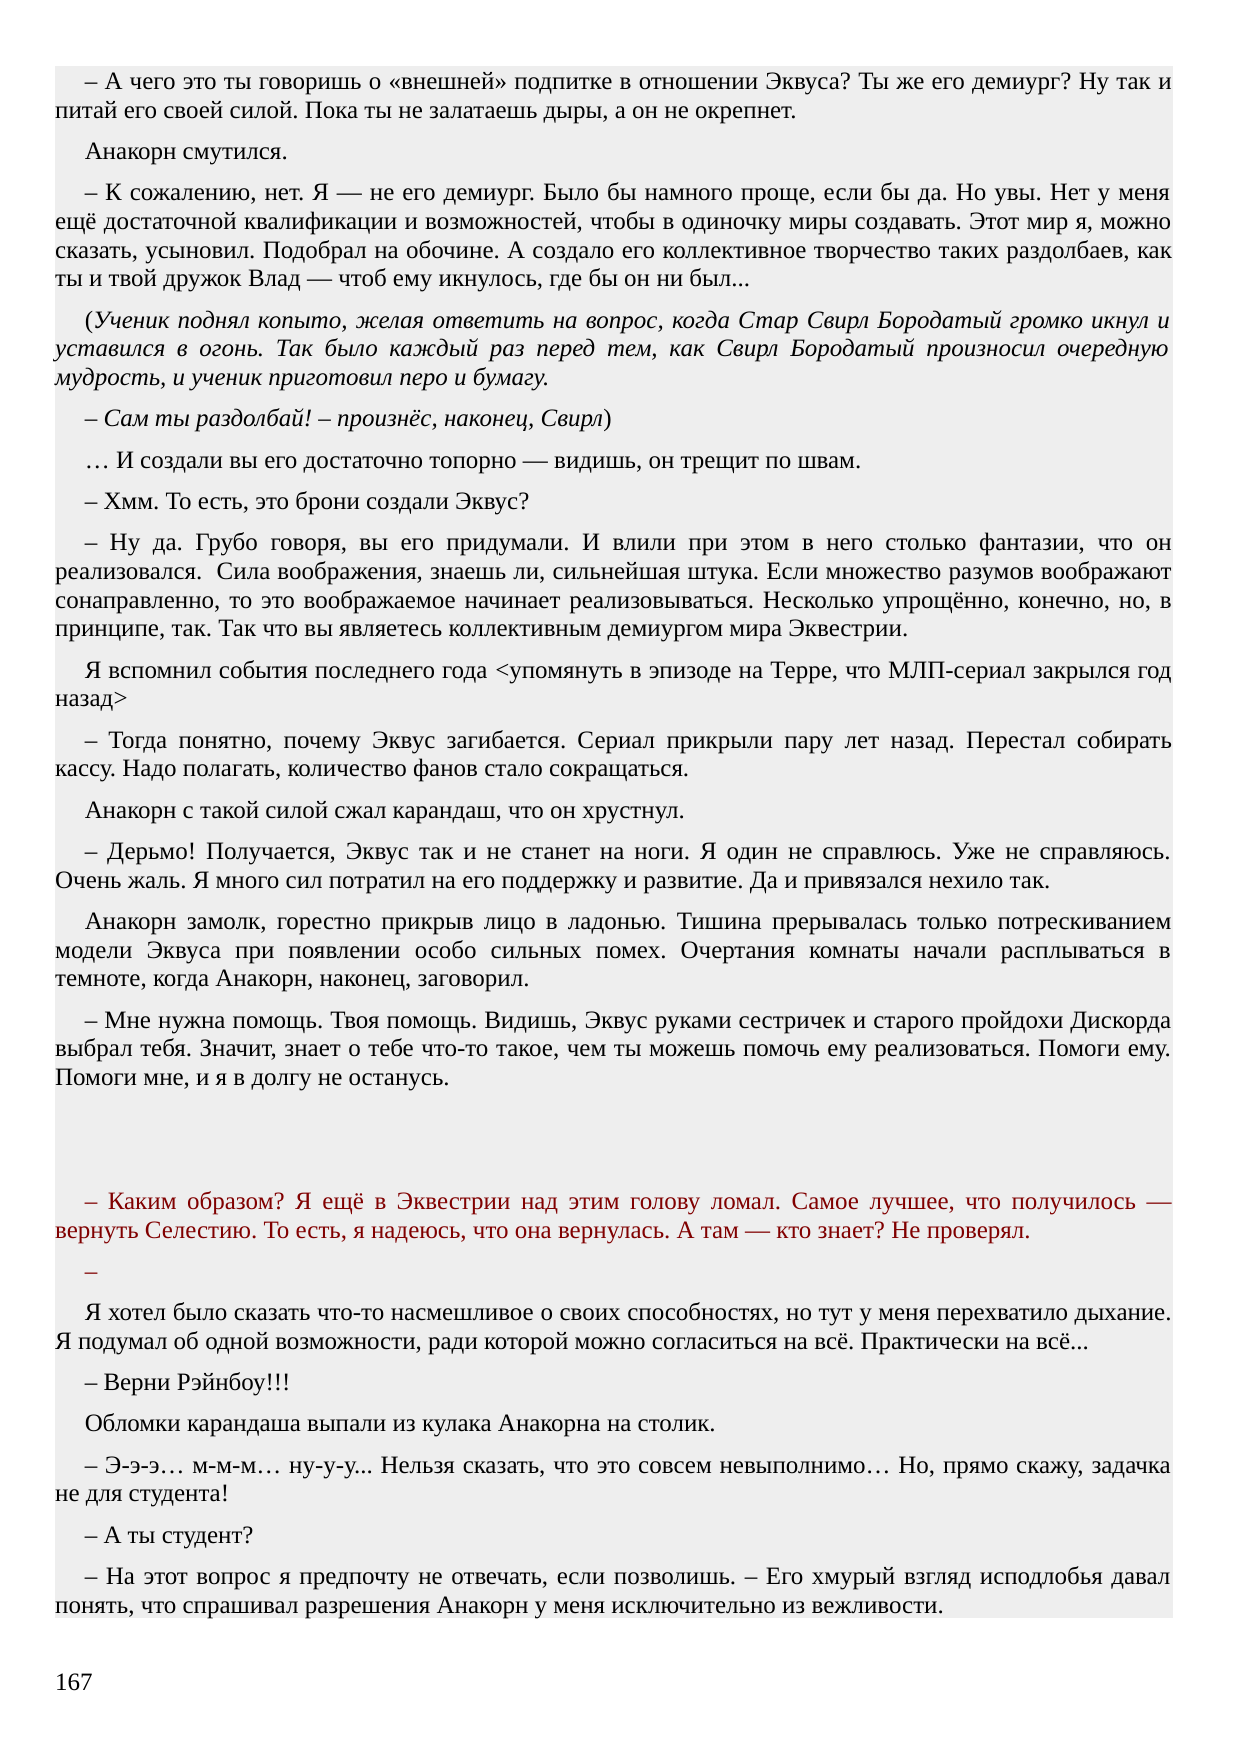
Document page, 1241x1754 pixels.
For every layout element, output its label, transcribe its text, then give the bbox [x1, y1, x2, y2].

text – На этот вопрос я предпочту не отвечать, если позволишь. – Его хмурый взгляд исподлобья давал понять, что спрашивал разрешения Анакорн у меня исключительно из вежливости. [55, 1561, 1173, 1618]
text Обломки карандаша выпали из кулака Анакорна на столик. [55, 1408, 1173, 1437]
text – А чего это ты говоришь о «внешней» подпитке в отношении Эквуса? Ты же его демиург? Ну так и питай его своей силой. Пока ты не залатаешь дыры, а он не окрепнет. [55, 66, 1173, 123]
text – Сам ты раздолбай! – произнёс, наконец, Свирл) [55, 403, 1173, 432]
text … И создали вы его достаточно топорно — видишь, он трещит по швам. [55, 445, 1173, 473]
text – [55, 1256, 1173, 1285]
text Анакорн смутился. [55, 136, 1173, 165]
text – Хмм. То есть, это брони создали Эквус? [55, 486, 1173, 515]
text Анакорн замолк, горестно прикрыв лицо в ладонью. Тишина прерывалась только потрескиванием модели Эквуса при появлении особо сильных помех. Очертания комнаты начали расплываться в темноте, когда Анакорн, наконец, заговорил. [55, 906, 1173, 992]
text – Верни Рэйнбоу!!! [55, 1367, 1173, 1396]
text Я хотел было сказать что-то насмешливое о своих способностях, но тут у меня перехватило дыхание. Я подумал об одной возможности, ради которой можно согласиться на всё. Практически на всё... [55, 1297, 1173, 1355]
text – Дерьмо! Получается, Эквус так и не станет на ноги. Я один не справлюсь. Уже не справляюсь. Очень жаль. Я много сил потратил на его поддержку и развитие. Да и привязался нехило так. [55, 836, 1173, 893]
text – Э-э-э… м-м-м… ну-у-у... Нельзя сказать, что это совсем невыполнимо… Но, прямо скажу, задачка не для студента! [55, 1450, 1173, 1507]
text – Мне нужна помощь. Твоя помощь. Видишь, Эквус руками сестричек и старого пройдохи Дискорда выбрал тебя. Значит, знает о тебе что-то такое, чем ты можешь помочь ему реализоваться. Помоги ему. Помоги мне, и я в долгу не останусь. [55, 1005, 1173, 1091]
text – А ты студент? [55, 1520, 1173, 1548]
text – Каким образом? Я ещё в Эквестрии над этим голову ломал. Самое лучшее, что получилось — вернуть Селестию. То есть, я надеюсь, что она вернулась. А там — кто знает? Не проверял. [55, 1186, 1173, 1243]
text Анакорн с такой силой сжал карандаш, что он хрустнул. [55, 795, 1173, 823]
text Я вспомнил события последнего года <упомянуть в эпизоде на Терре, что МЛП-сериал закрылся год назад> [55, 655, 1173, 712]
text (Ученик поднял копыто, желая ответить на вопрос, когда Стар Свирл Бородатый громко икнул и уставился в огонь. Так было каждый раз перед тем, как Свирл Бородатый произносил очередную мудрость, и ученик приготовил перо и бумагу. [55, 305, 1173, 391]
text – Ну да. Грубо говоря, вы его придумали. И влили при этом в него столько фантазии, что он реализовался. Сила воображения, знаешь ли, сильнейшая штука. Если множество разумов воображают сонаправленно, то это воображаемое начинает реализовываться. Несколько упрощённо, конечно, но, в принципе, так. Так что вы являетесь коллективным демиургом мира Эквестрии. [55, 527, 1173, 642]
text – К сожалению, нет. Я — не его демиург. Было бы намного проще, если бы да. Но увы. Нет у меня ещё достаточной квалификации и возможностей, чтобы в одиночку миры создавать. Этот мир я, можно сказать, усыновил. Подобрал на обочине. А создало его коллективное творчество таких раздолбаев, как ты и твой дружок Влад — чтоб ему икнулось, где бы он ни был... [55, 177, 1173, 292]
text – Тогда понятно, почему Эквус загибается. Сериал прикрыли пару лет назад. Перестал собирать кассу. Надо полагать, количество фанов стало сокращаться. [55, 725, 1173, 782]
